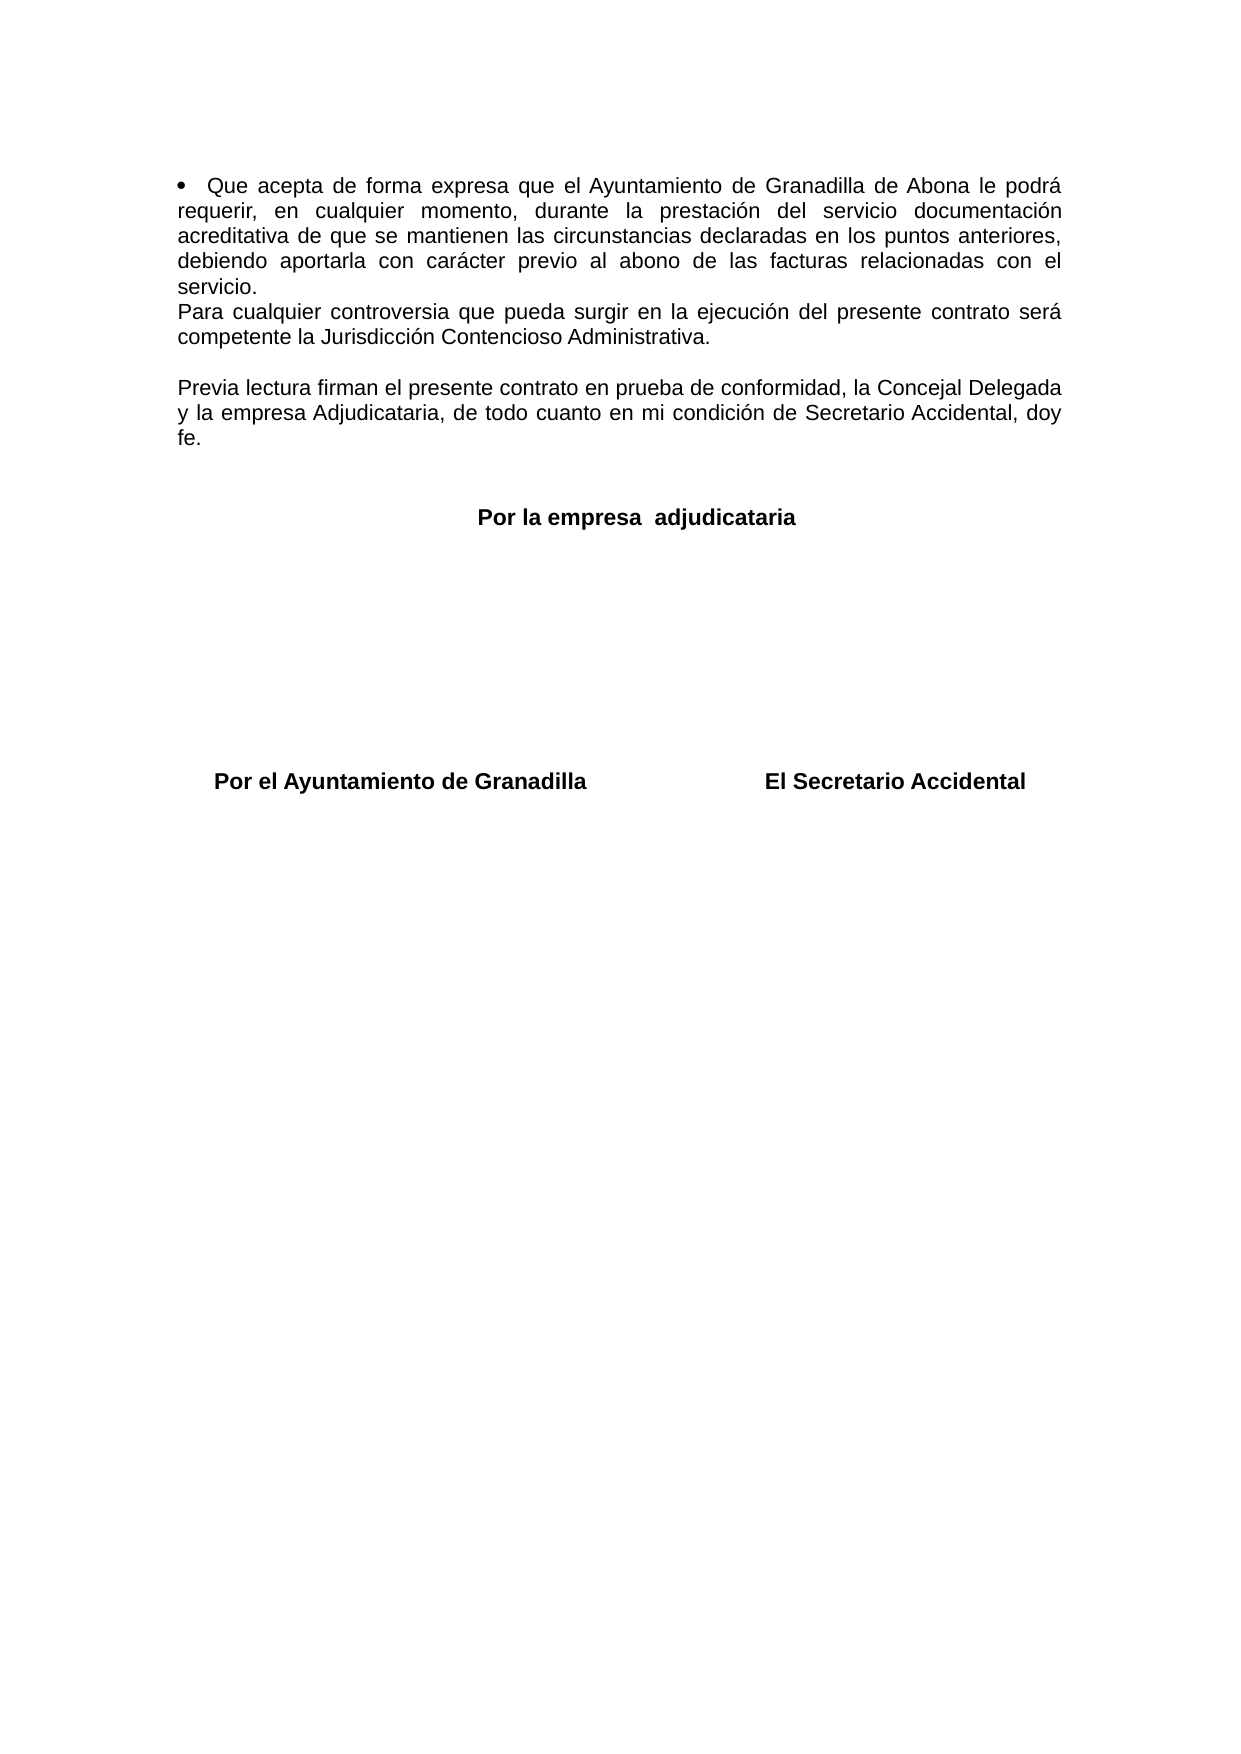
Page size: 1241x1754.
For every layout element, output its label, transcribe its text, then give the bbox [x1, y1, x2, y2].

text Por el Ayuntamiento de Granadilla El Secretario Accidental [177, 768, 1063, 794]
text Previa lectura firman el presente contrato en prueba de conformidad, la Concejal Delegada y la empresa Adjudicataria, de todo cuanto en mi condición de Secretario Accidental, doy fe. [177, 374, 1063, 450]
text Por la empresa adjudicataria [177, 504, 1063, 530]
list Que acepta de forma expresa que el Ayuntamiento de Granadilla de Abona le podrá requerir, en cualquier momento, durante la prestación del servicio documentación acreditativa de que se mantienen las circunstancias declaradas en los puntos anteriores, debiendo aportarla con carácter previo al abono de las facturas relacionadas con el servicio. [177, 173, 1063, 299]
text Para cualquier controversia que pueda surgir en la ejecución del presente contrato será competente la Jurisdicción Contencioso Administrativa. [177, 299, 1063, 349]
